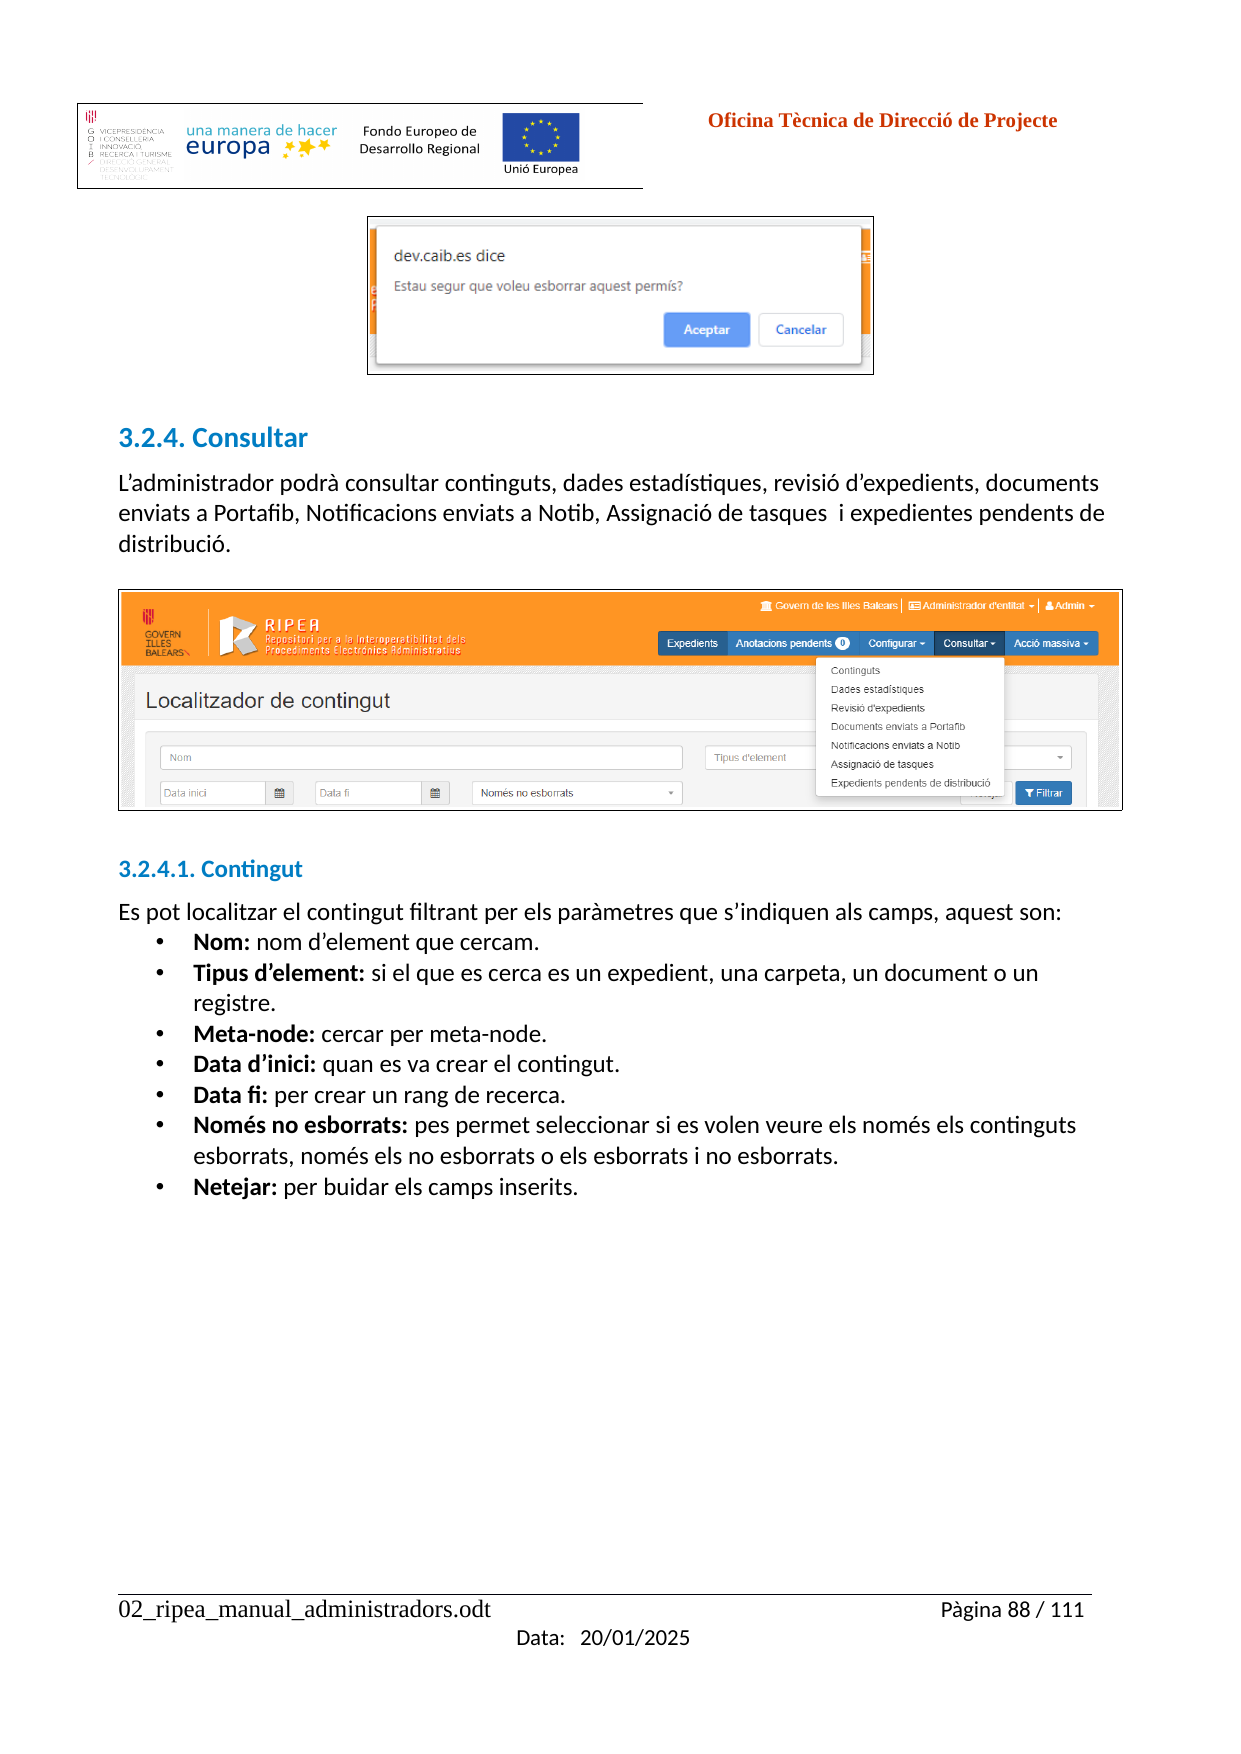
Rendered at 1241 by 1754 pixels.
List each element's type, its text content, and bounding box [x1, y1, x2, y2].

picture [121, 592, 1119, 807]
picture [184, 108, 585, 182]
list Data fi: per crear un rang de recerca. [156, 1079, 1122, 1109]
list Només no esborrats: pes permet seleccionar si es volen veure els només els continguts esborrats, només els no esborrats o els esborrats i no esborrats. [156, 1109, 1122, 1171]
picture [82, 108, 178, 182]
picture [369, 219, 871, 371]
list Data d’inici: quan es va crear el contingut. [156, 1048, 1122, 1079]
list Meta-node: cercar per meta-node. [156, 1018, 1122, 1048]
list Nom: nom d’element que cercam. [156, 926, 1122, 957]
text L’administrador podrà consultar continguts, dades estadístiques, revisió d’expedients, documents enviats a Portafib, Notificacions enviats a Notib, Assignació de tasques i expedientes pendents de distribució. [118, 467, 1122, 558]
subtitle 3.2.4. Consultar [118, 419, 1122, 454]
list Netejar: per buidar els camps inserits. [156, 1171, 1122, 1201]
list Tipus d’element: si el que es cerca es un expedient, una carpeta, un document o un registre. [156, 957, 1122, 1018]
text Es pot localitzar el contingut filtrant per els paràmetres que s’indiquen als camps, aquest son: [118, 896, 1122, 926]
subtitle 3.2.4.1. Contingut [118, 853, 1122, 883]
